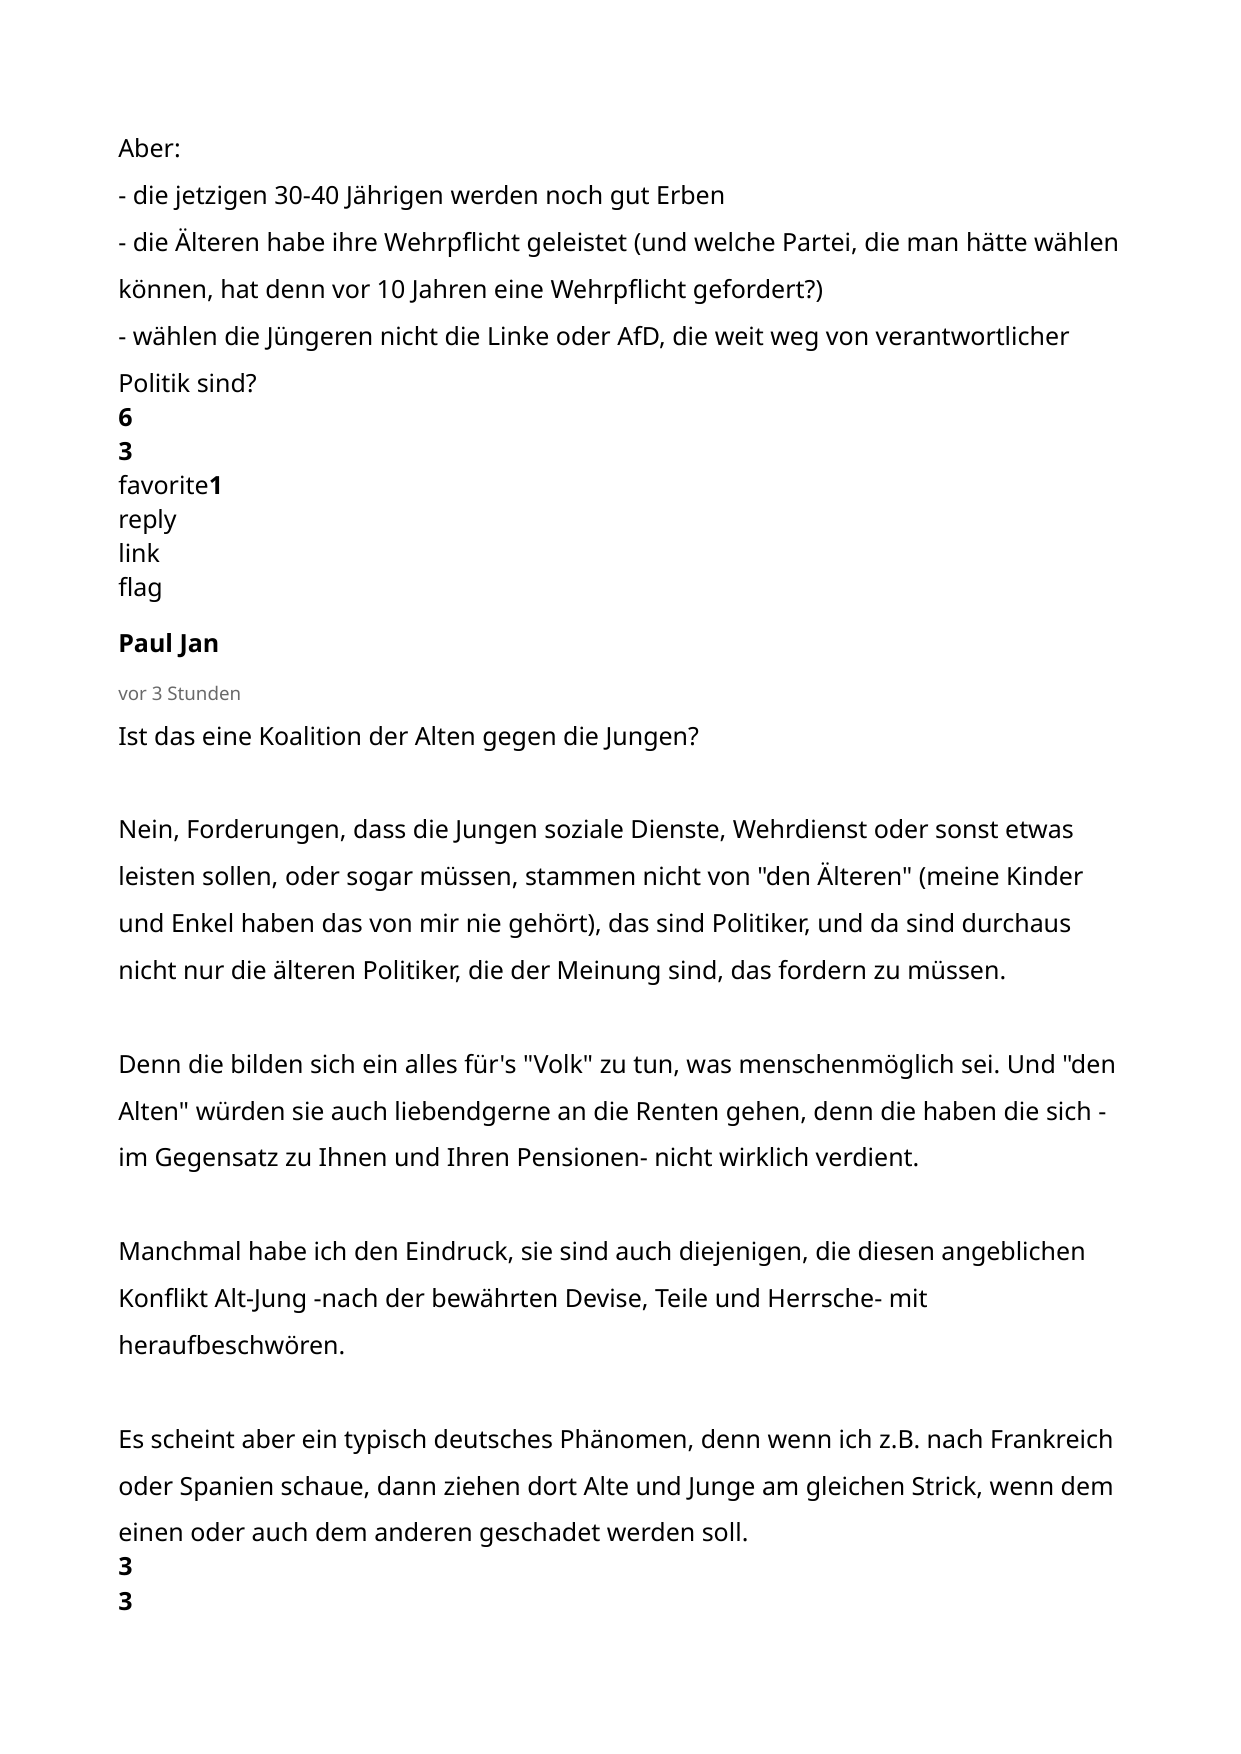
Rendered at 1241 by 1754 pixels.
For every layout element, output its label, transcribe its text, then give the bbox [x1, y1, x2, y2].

text favorite1 [118, 467, 1122, 502]
text 3 [118, 1583, 1122, 1617]
text 3 [118, 433, 1122, 467]
text Paul Jan [118, 619, 1114, 660]
text 3 [118, 1549, 1122, 1583]
text Ist das eine Koalition der Alten gegen die Jungen? Nein, Forderungen, dass die Jungen soziale Dienste, Wehrdienst oder sonst etwas leisten sollen, oder sogar müssen, stammen nicht von "den Älteren" (meine Kinder und Enkel haben das von mir nie gehört), das sind Politiker, und da sind durchaus nicht nur die älteren Politiker, die der Meinung sind, das fordern zu müssen. Denn die bilden sich ein alles für's "Volk" zu tun, was menschenmöglich sei. Und "den Alten" würden sie auch liebendgerne an die Renten gehen, denn die haben die sich -im Gegensatz zu Ihnen und Ihren Pensionen- nicht wirklich verdient. Manchmal habe ich den Eindruck, sie sind auch diejenigen, die diesen angeblichen Konflikt Alt-Jung -nach der bewährten Devise, Teile und Herrsche- mit heraufbeschwören. Es scheint aber ein typisch deutsches Phänomen, denn wenn ich z.B. nach Frankreich oder Spanien schaue, dann ziehen dort Alte und Junge am gleichen Strick, wenn dem einen oder auch dem anderen geschadet werden soll. [118, 705, 1122, 1549]
text Aber: - die jetzigen 30-40 Jährigen werden noch gut Erben - die Älteren habe ihre Wehrpflicht geleistet (und welche Partei, die man hätte wählen können, hat denn vor 10 Jahren eine Wehrpflicht gefordert?) - wählen die Jüngeren nicht die Linke oder AfD, die weit weg von verantwortlicher Politik sind? [118, 118, 1122, 399]
text flag [118, 570, 1122, 604]
text vor 3 Stunden [118, 676, 1122, 705]
text link [118, 536, 1122, 570]
text reply [118, 502, 1122, 536]
text 6 [118, 399, 1122, 433]
